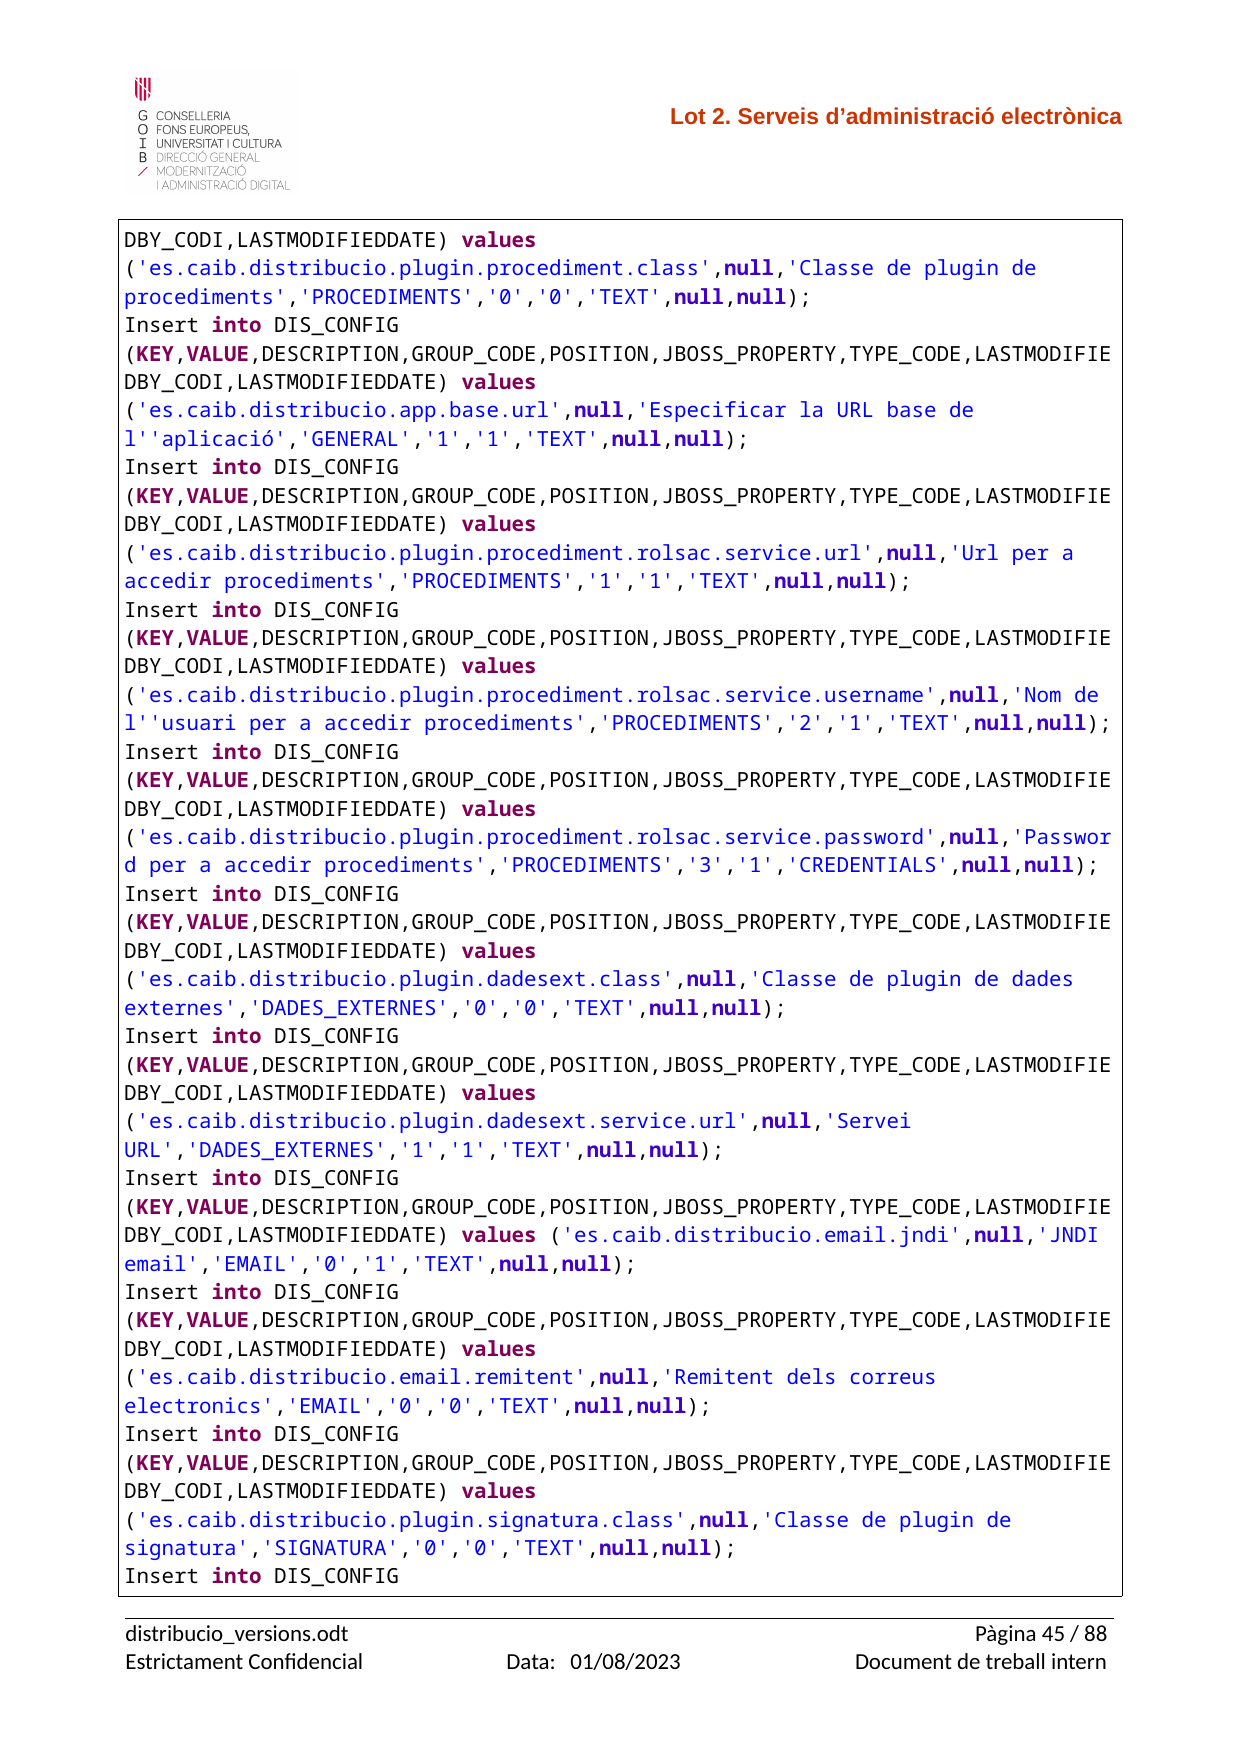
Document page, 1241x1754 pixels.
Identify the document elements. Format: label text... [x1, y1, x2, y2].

table_header DBY_CODI,LASTMODIFIEDDATE) values ('es.caib.distribucio.plugin.procediment.class',null,'Classe de plugin de procediments','PROCEDIMENTS','0','0','TEXT',null,null); Insert into DIS_CONFIG (KEY,VALUE,DESCRIPTION,GROUP_CODE,POSITION,JBOSS_PROPERTY,TYPE_CODE,LASTMODIFIEDBY_CODI,LASTMODIFIEDDATE) values ('es.caib.distribucio.app.base.url',null,'Especificar la URL base de l''aplicació','GENERAL','1','1','TEXT',null,null); Insert into DIS_CONFIG (KEY,VALUE,DESCRIPTION,GROUP_CODE,POSITION,JBOSS_PROPERTY,TYPE_CODE,LASTMODIFIEDBY_CODI,LASTMODIFIEDDATE) values ('es.caib.distribucio.plugin.procediment.rolsac.service.url',null,'Url per a accedir procediments','PROCEDIMENTS','1','1','TEXT',null,null); Insert into DIS_CONFIG (KEY,VALUE,DESCRIPTION,GROUP_CODE,POSITION,JBOSS_PROPERTY,TYPE_CODE,LASTMODIFIEDBY_CODI,LASTMODIFIEDDATE) values ('es.caib.distribucio.plugin.procediment.rolsac.service.username',null,'Nom de l''usuari per a accedir procediments','PROCEDIMENTS','2','1','TEXT',null,null); Insert into DIS_CONFIG (KEY,VALUE,DESCRIPTION,GROUP_CODE,POSITION,JBOSS_PROPERTY,TYPE_CODE,LASTMODIFIEDBY_CODI,LASTMODIFIEDDATE) values ('es.caib.distribucio.plugin.procediment.rolsac.service.password',null,'Password per a accedir procediments','PROCEDIMENTS','3','1','CREDENTIALS',null,null); Insert into DIS_CONFIG (KEY,VALUE,DESCRIPTION,GROUP_CODE,POSITION,JBOSS_PROPERTY,TYPE_CODE,LASTMODIFIEDBY_CODI,LASTMODIFIEDDATE) values ('es.caib.distribucio.plugin.dadesext.class',null,'Classe de plugin de dades externes','DADES_EXTERNES','0','0','TEXT',null,null); Insert into DIS_CONFIG (KEY,VALUE,DESCRIPTION,GROUP_CODE,POSITION,JBOSS_PROPERTY,TYPE_CODE,LASTMODIFIEDBY_CODI,LASTMODIFIEDDATE) values ('es.caib.distribucio.plugin.dadesext.service.url',null,'Servei URL','DADES_EXTERNES','1','1','TEXT',null,null); Insert into DIS_CONFIG (KEY,VALUE,DESCRIPTION,GROUP_CODE,POSITION,JBOSS_PROPERTY,TYPE_CODE,LASTMODIFIEDBY_CODI,LASTMODIFIEDDATE) values ('es.caib.distribucio.email.jndi',null,'JNDI email','EMAIL','0','1','TEXT',null,null); Insert into DIS_CONFIG (KEY,VALUE,DESCRIPTION,GROUP_CODE,POSITION,JBOSS_PROPERTY,TYPE_CODE,LASTMODIFIEDBY_CODI,LASTMODIFIEDDATE) values ('es.caib.distribucio.email.remitent',null,'Remitent dels correus electronics','EMAIL','0','0','TEXT',null,null); Insert into DIS_CONFIG (KEY,VALUE,DESCRIPTION,GROUP_CODE,POSITION,JBOSS_PROPERTY,TYPE_CODE,LASTMODIFIEDBY_CODI,LASTMODIFIEDDATE) values ('es.caib.distribucio.plugin.signatura.class',null,'Classe de plugin de signatura','SIGNATURA','0','0','TEXT',null,null); Insert into DIS_CONFIG [119, 220, 1122, 1596]
picture [126, 70, 299, 197]
